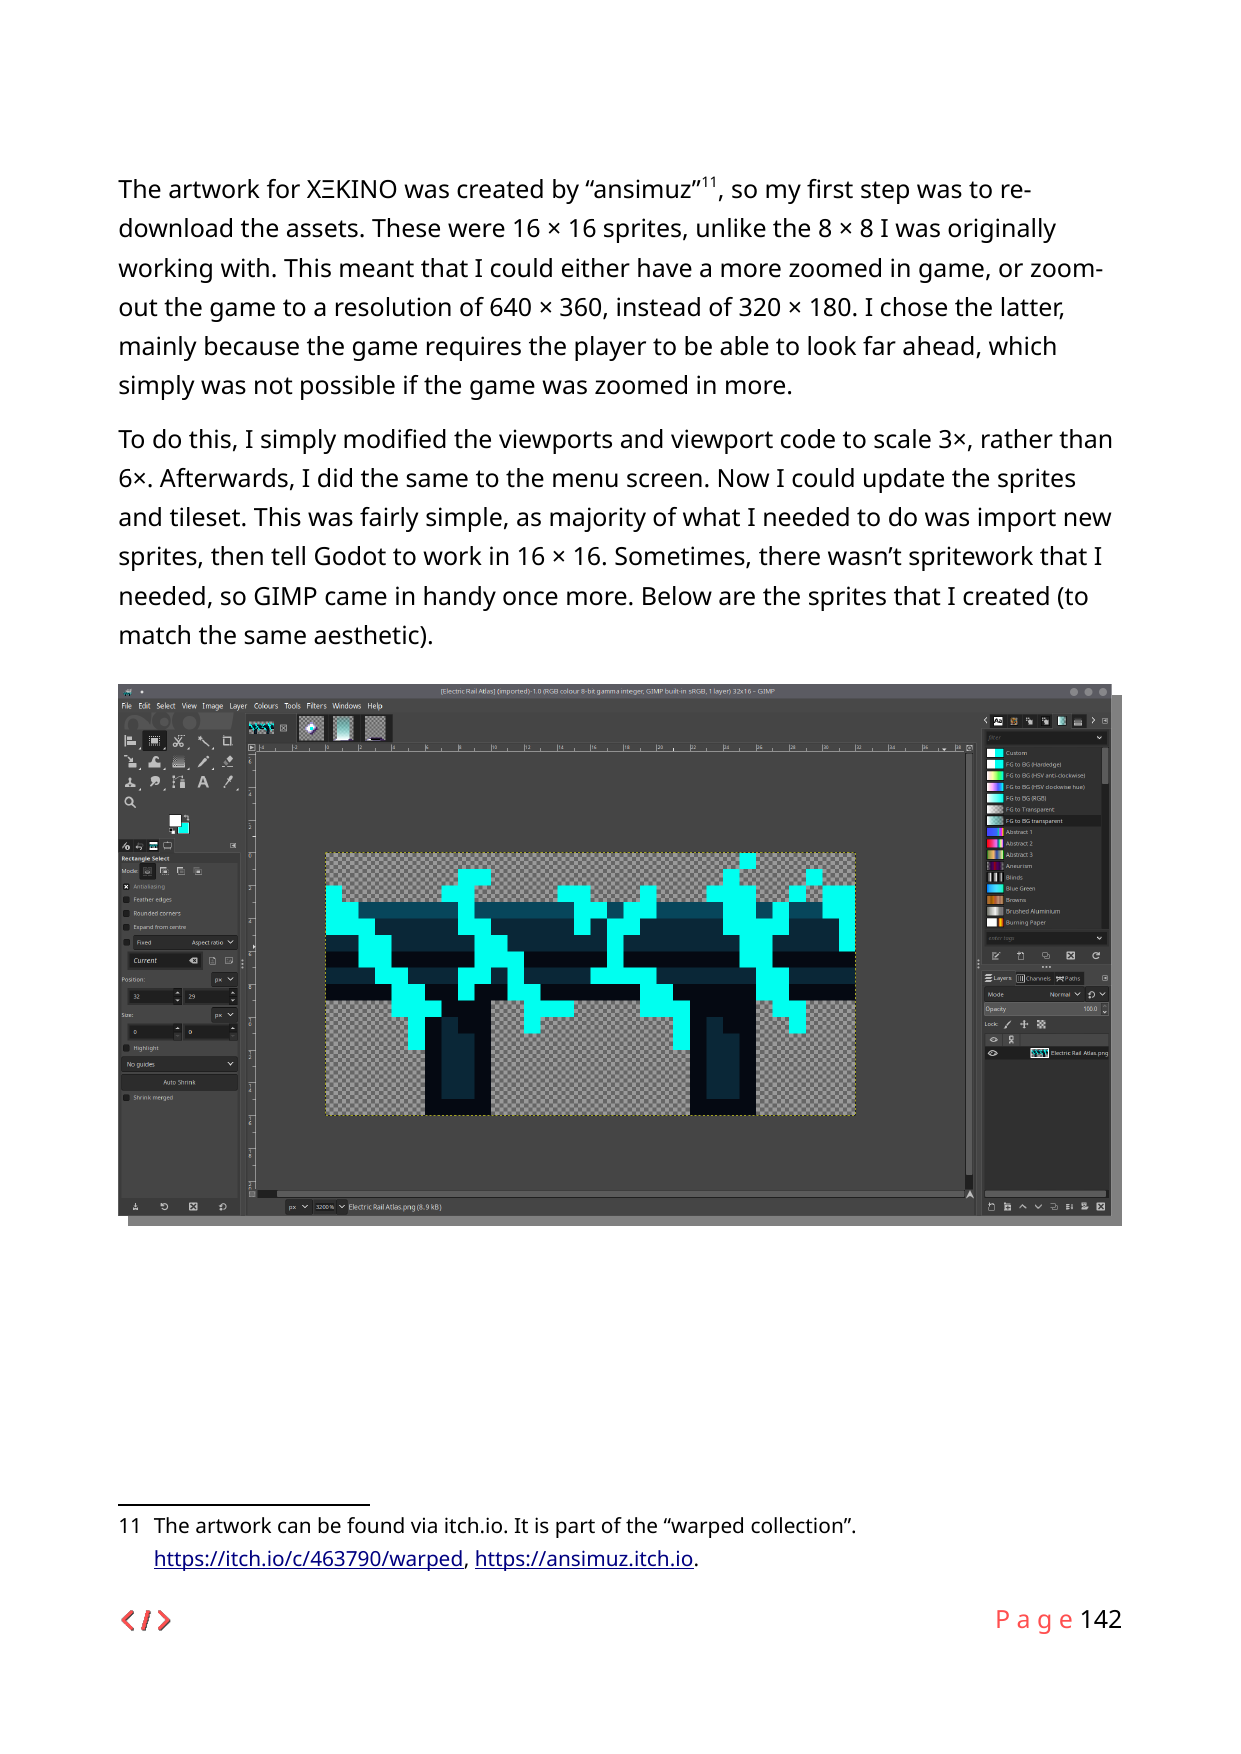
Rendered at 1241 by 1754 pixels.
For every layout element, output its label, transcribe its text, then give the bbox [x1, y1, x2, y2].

text The artwork can be found via itch.io. It is part of the “warped collection”. https://itch.io/c/463790/warped, https://ansimuz.itch.io. [118, 1511, 1122, 1572]
text The artwork for XΞKINO was created by “ansimuz”, so my first step was to re-download the assets. These were 16 × 16 sprites, unlike the 8 × 8 I was originally working with. This meant that I could either have a more zoomed in game, or zoom-out the game to a resolution of 640 × 360, instead of 320 × 180. I chose the latter, mainly because the game requires the player to be able to look far ahead, which simply was not possible if the game was zoomed in more. [118, 172, 1122, 402]
text To do this, I simply modified the viewports and viewport code to scale 3×, rather than 6×. Afterwards, I did the same to the menu screen. Now I could update the sprites and tileset. This was fairly simple, as majority of what I needed to do was import new sprites, then tell Godot to work in 16 × 16. Sometimes, there wasn’t spritework that I needed, so GIMP came in handy once more. Below are the sprites that I created (to match the same aesthetic). [118, 421, 1122, 651]
picture [118, 684, 1112, 1216]
picture [116, 1591, 175, 1649]
